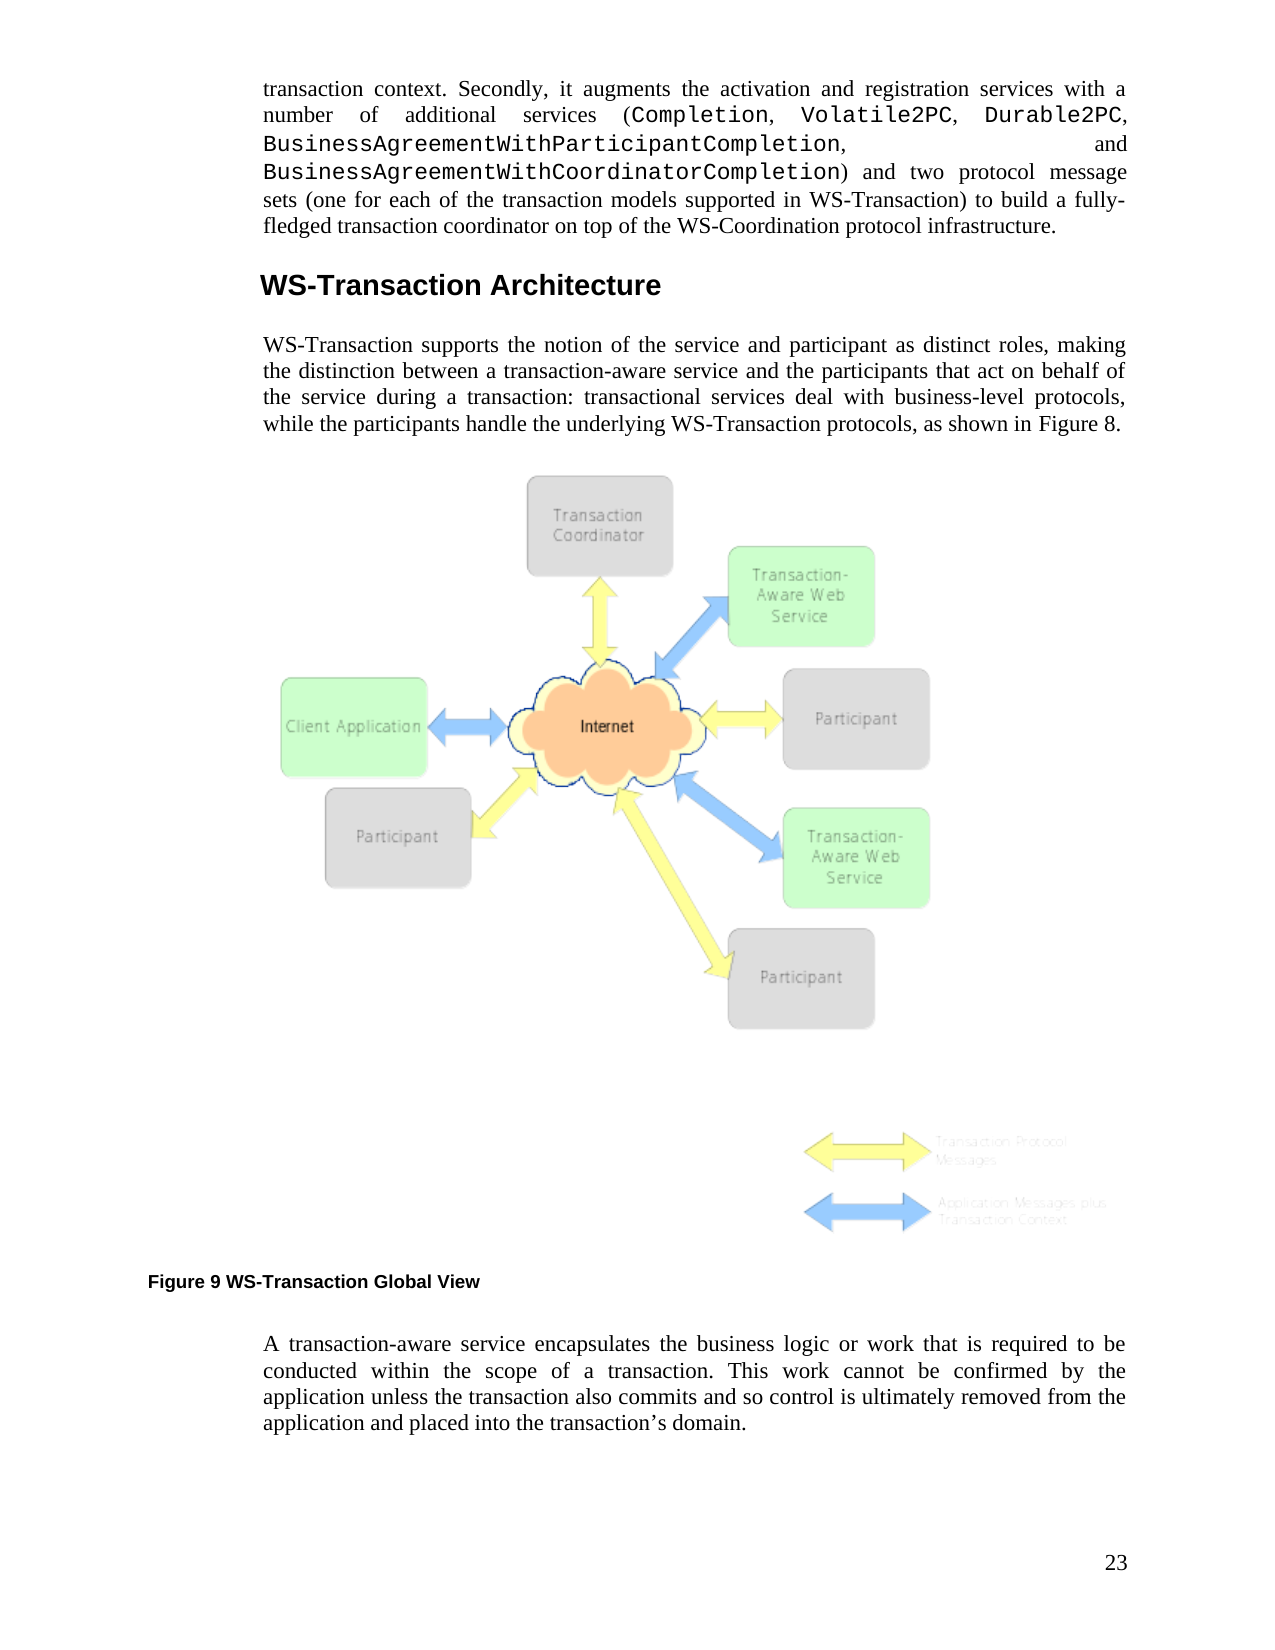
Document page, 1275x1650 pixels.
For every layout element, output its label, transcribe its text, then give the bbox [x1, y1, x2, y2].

text A transaction-aware service encapsulates the business logic or work that is required to be conducted within the scope of a transaction. This work cannot be confirmed by the application unless the transaction also commits and so control is ultimately removed from the application and placed into the transaction’s domain. [263, 1330, 1127, 1436]
text Figure 9 WS-Transaction Global View [148, 1271, 1127, 1293]
text transaction context. Secondly, it augments the activation and registration services with a number of additional services (Completion, Volatile2PC, Durable2PC, BusinessAgreementWithParticipantCompletion, and BusinessAgreementWithCoordinatorCompletion) and two protocol message sets (one for each of the transaction models supported in WS-Transaction) to build a fully-fledged transaction coordinator on top of the WS-Coordination protocol infrastructure. [263, 75, 1127, 239]
subtitle WS-Transaction Architecture [148, 268, 1127, 301]
text WS-Transaction supports the notion of the service and participant as distinct roles, making the distinction between a transaction-aware service and the participants that act on behalf of the service during a transaction: transactional services deal with business-level protocols, while the participants handle the underlying WS-Transaction protocols, as shown in Figure 8. [263, 331, 1127, 436]
